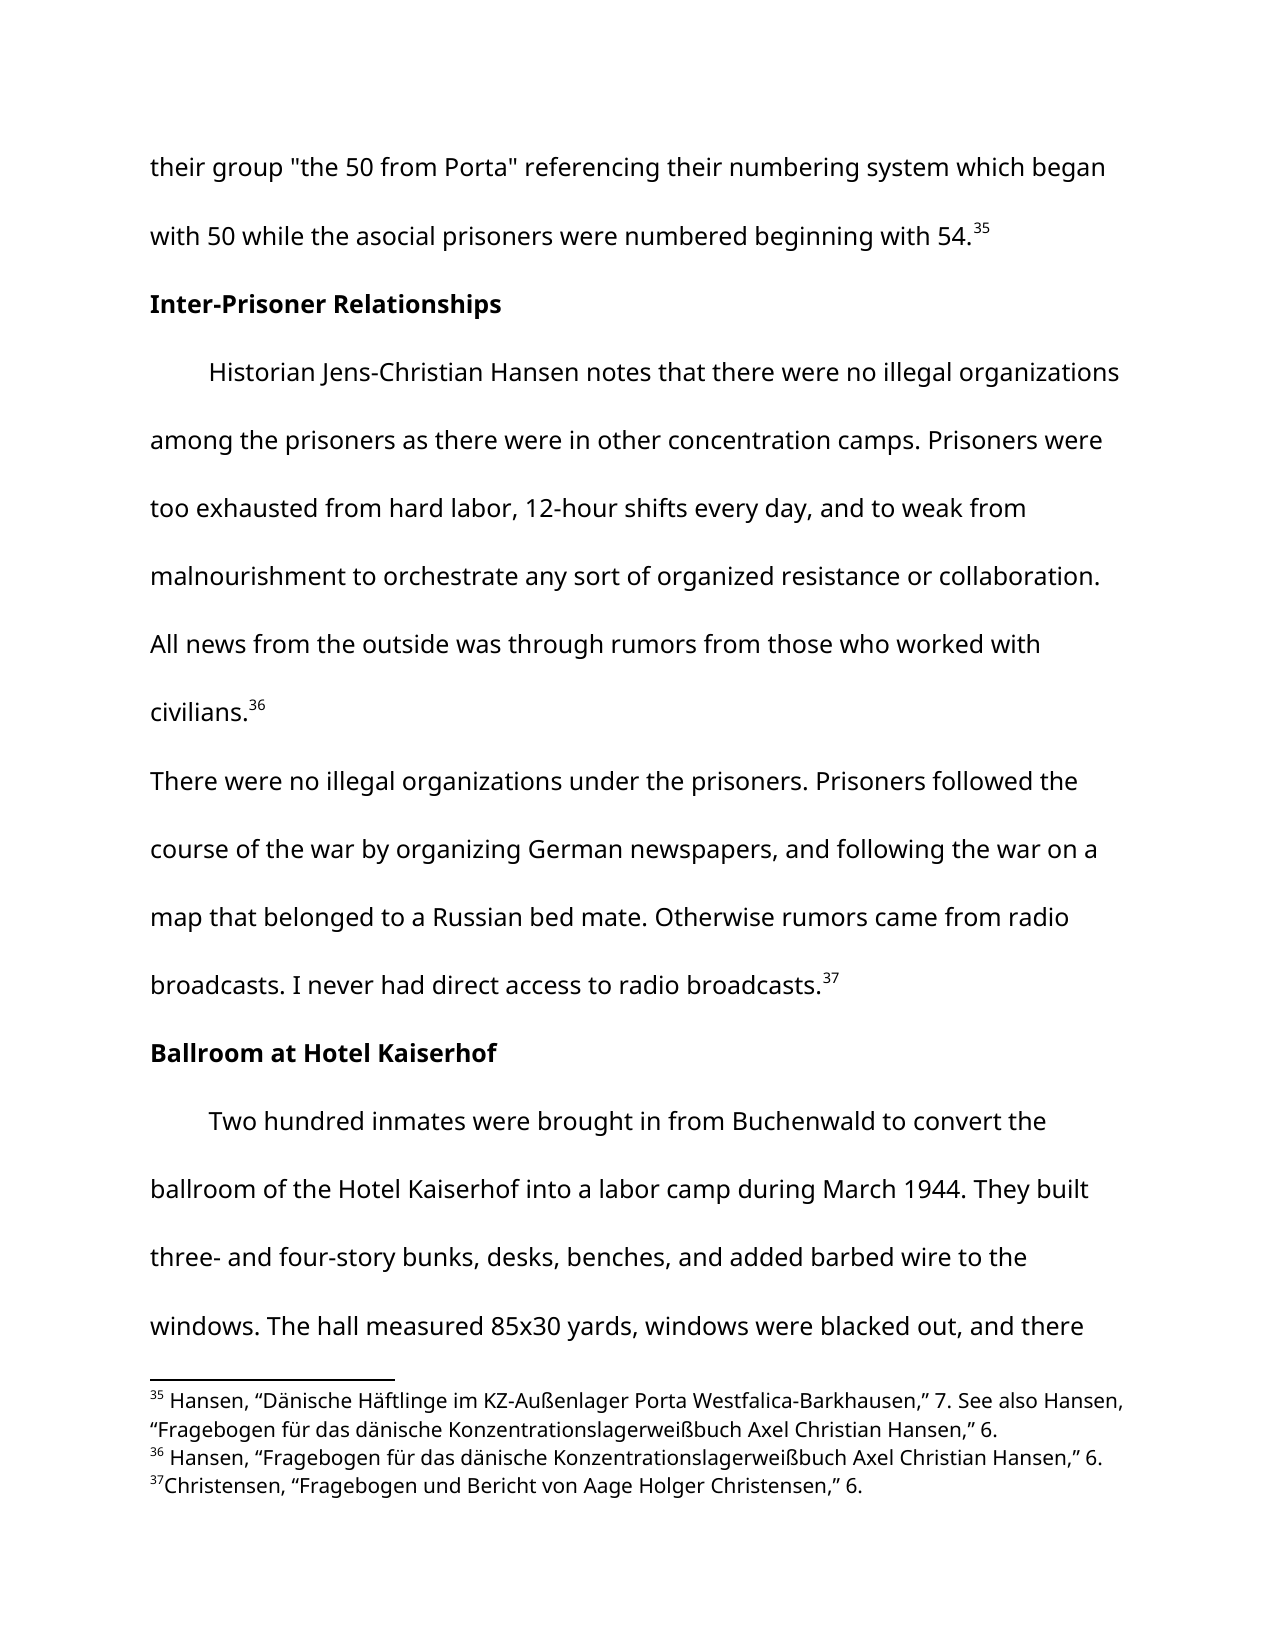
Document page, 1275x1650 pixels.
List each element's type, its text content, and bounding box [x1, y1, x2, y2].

text There were no illegal organizations under the prisoners. Prisoners followed the course of the war by organizing German newspapers, and following the war on a map that belonged to a Russian bed mate. Otherwise rumors came from radio broadcasts. I never had direct access to radio broadcasts. [150, 763, 1125, 1002]
text Christensen, “Fragebogen und Bericht von Aage Holger Christensen,” 6. [150, 1472, 1125, 1500]
text Hansen, “Fragebogen für das dänische Konzentrationslagerweißbuch Axel Christian Hansen,” 6. [150, 1443, 1125, 1472]
text Ballroom at Hotel Kaiserhof [150, 1036, 1125, 1070]
text Two hundred inmates were brought in from Buchenwald to convert the ballroom of the Hotel Kaiserhof into a labor camp during March 1944. They built three- and four-story bunks, desks, benches, and added barbed wire to the windows. The hall measured 85x30 yards, windows were blacked out, and there [150, 1104, 1125, 1342]
text their group "the 50 from Porta" referencing their numbering system which began with 50 while the asocial prisoners were numbered beginning with 54. [150, 150, 1125, 252]
text Hansen, “Dänische Häftlinge im KZ-Außenlager Porta Westfalica-Barkhausen,” 7. See also Hansen, “Fragebogen für das dänische Konzentrationslagerweißbuch Axel Christian Hansen,” 6. [150, 1386, 1125, 1443]
text Inter-Prisoner Relationships [150, 286, 1125, 320]
text Historian Jens-Christian Hansen notes that there were no illegal organizations among the prisoners as there were in other concentration camps. Prisoners were too exhausted from hard labor, 12-hour shifts every day, and to weak from malnourishment to orchestrate any sort of organized resistance or collaboration. All news from the outside was through rumors from those who worked with civilians. [150, 354, 1125, 729]
